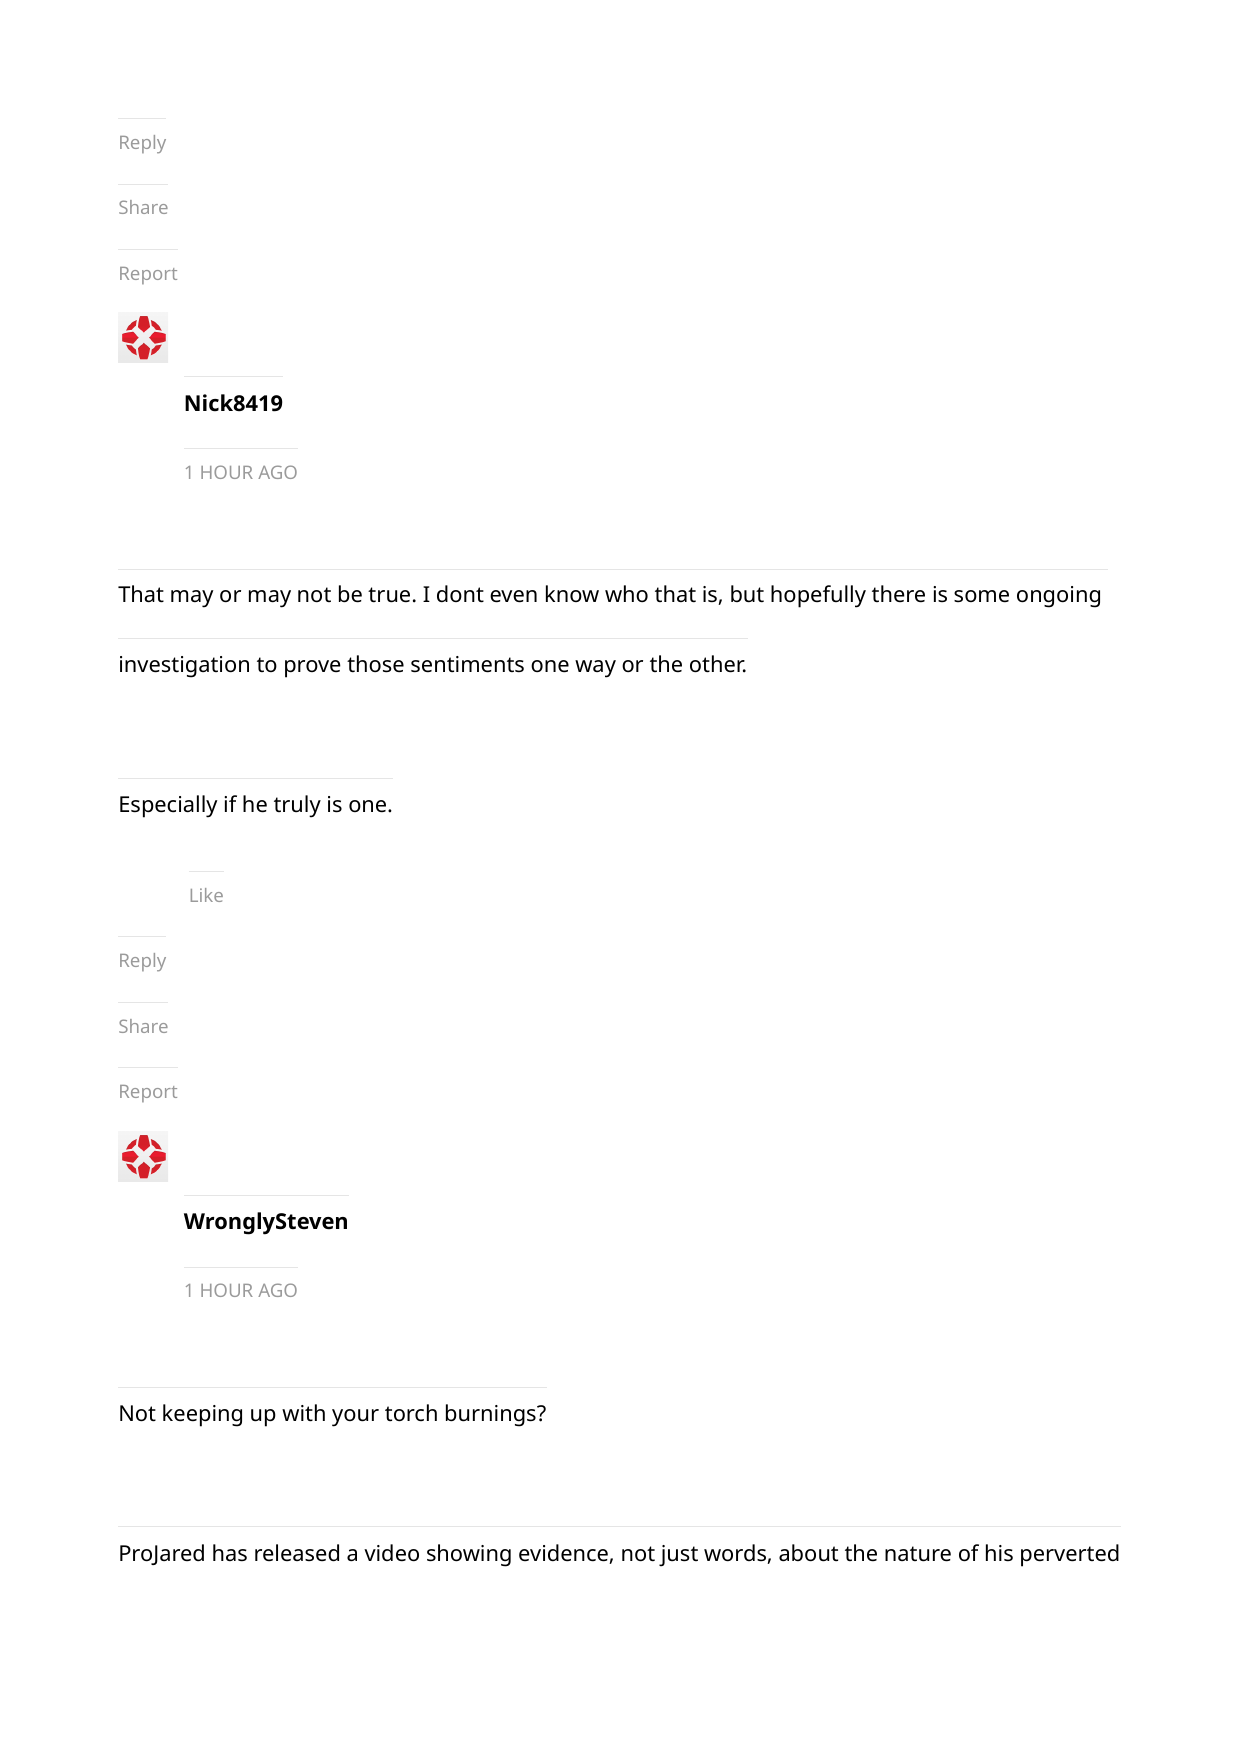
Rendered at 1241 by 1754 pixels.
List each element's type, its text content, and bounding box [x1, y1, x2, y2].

text That may or may not be true. I dont even know who that is, but hopefully there is some ongoing investigation to prove those sentiments one way or the other. Especially if he truly is one. [118, 568, 1122, 819]
text Like [188, 871, 1122, 908]
picture [118, 1131, 169, 1182]
text Reply [118, 936, 1122, 973]
text Report [118, 1067, 1122, 1104]
picture [118, 312, 169, 363]
text Share [118, 183, 1122, 220]
text Reply [118, 118, 1122, 155]
text WronglySteven [184, 1195, 1114, 1236]
text 1 HOUR AGO [184, 1267, 1117, 1303]
text Nick8419 [184, 376, 1114, 417]
text 1 HOUR AGO [184, 448, 1117, 485]
text Report [118, 249, 1122, 286]
text Not keeping up with your torch burnings? ProJared has released a video showing evidence, not just words, about the nature of his perverted [118, 1387, 1122, 1567]
text Share [118, 1002, 1122, 1038]
